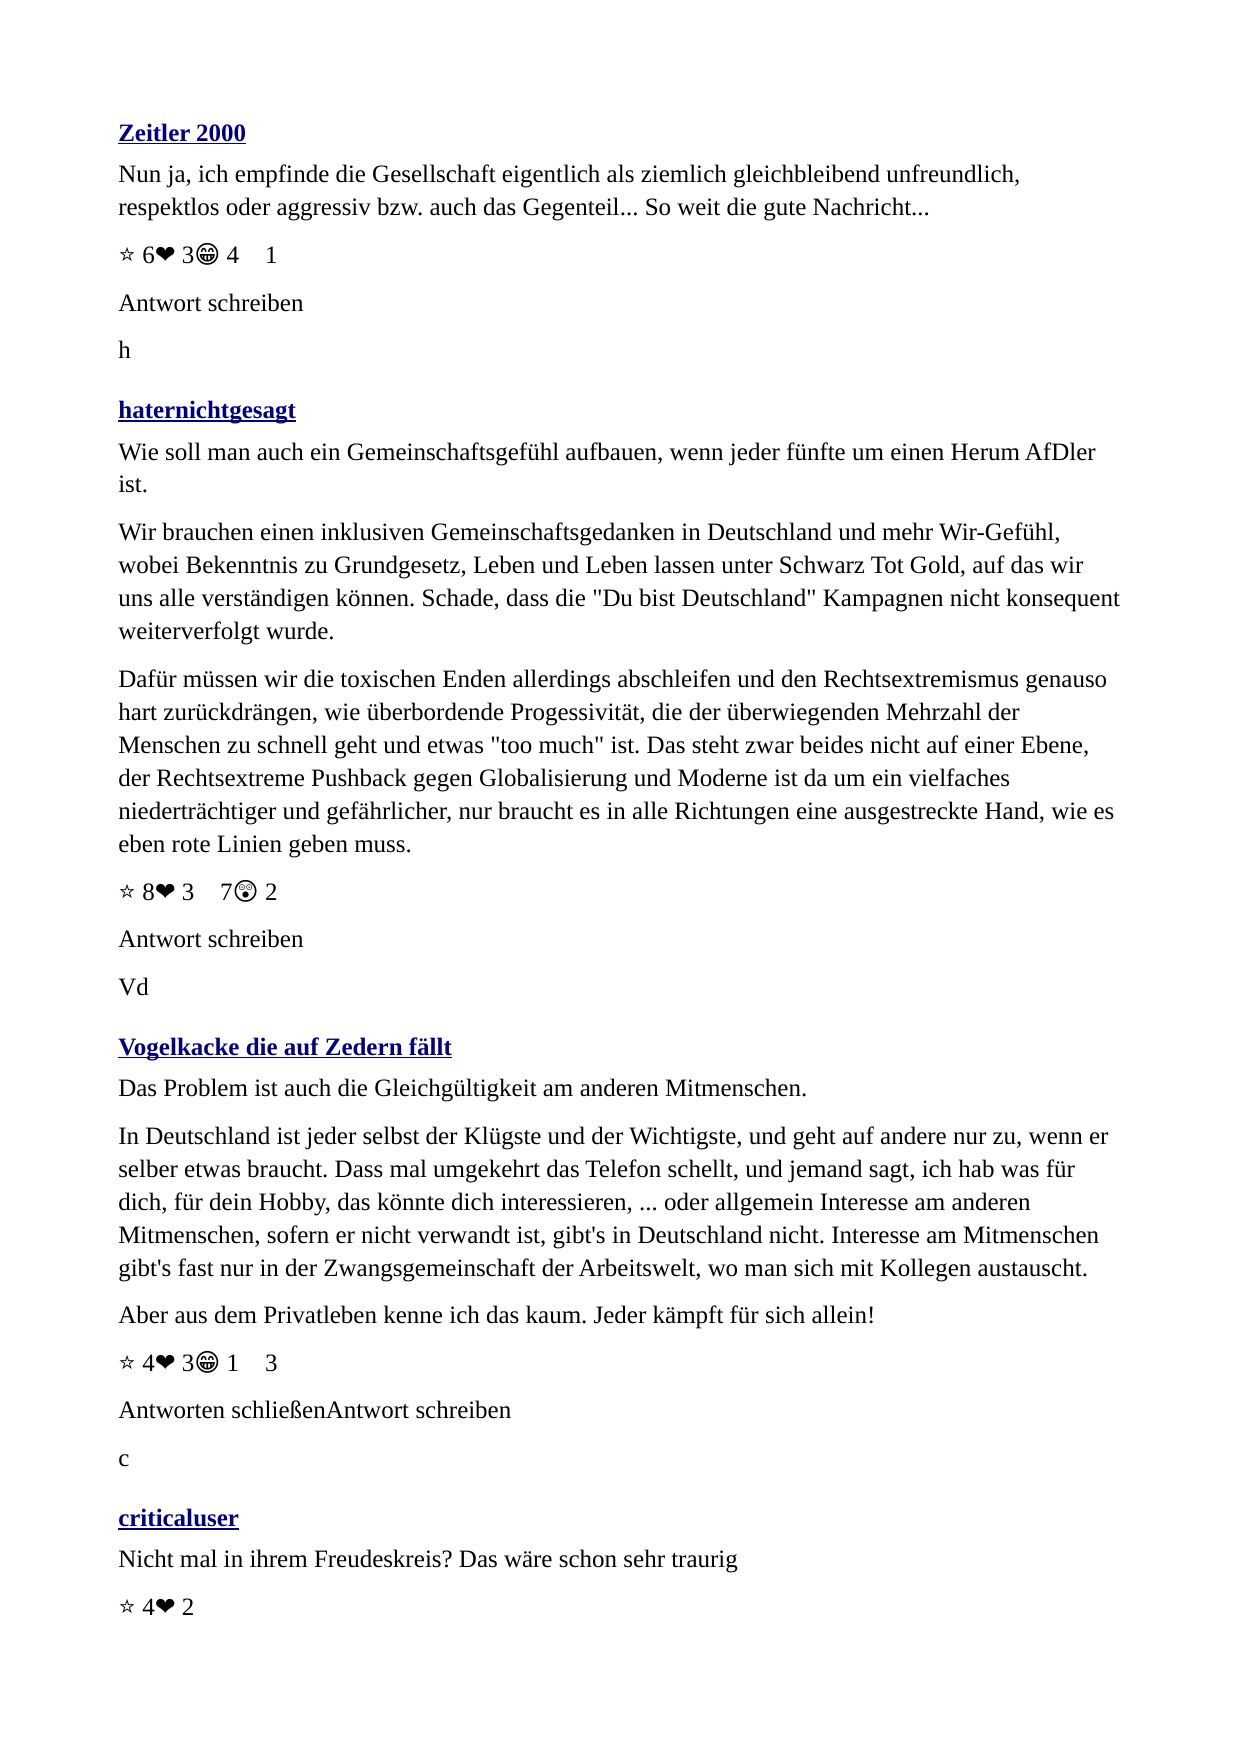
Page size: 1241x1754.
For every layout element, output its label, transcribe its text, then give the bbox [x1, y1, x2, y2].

text ⭐️ 8❤️ 3🤨 7😲 2 [118, 877, 1122, 905]
text Wie soll man auch ein Gemeinschaftsgefühl aufbauen, wenn jeder fünfte um einen Herum AfDler ist. [118, 437, 1122, 498]
text ⭐️ 4❤️ 3😁 1🙁 3 [118, 1348, 1122, 1377]
text Das Problem ist auch die Gleichgültigkeit am anderen Mitmenschen. [118, 1073, 1122, 1102]
subtitle Vogelkacke die auf Zedern fällt [118, 1032, 1122, 1061]
subtitle criticaluser [118, 1503, 1122, 1532]
text Nicht mal in ihrem Freudeskreis? Das wäre schon sehr traurig [118, 1544, 1122, 1573]
text Wir brauchen einen inklusiven Gemeinschaftsgedanken in Deutschland und mehr Wir-Gefühl, wobei Bekenntnis zu Grundgesetz, Leben und Leben lassen unter Schwarz Tot Gold, auf das wir uns alle verständigen können. Schade, dass die "Du bist Deutschland" Kampagnen nicht konsequent weiterverfolgt wurde. [118, 517, 1122, 645]
text ⭐️ 6❤️ 3😁 4🤨 1 [118, 240, 1122, 269]
subtitle Zeitler 2000 [118, 118, 1122, 147]
text c [118, 1443, 1122, 1472]
text In Deutschland ist jeder selbst der Klügste und der Wichtigste, und geht auf andere nur zu, wenn er selber etwas braucht. Dass mal umgekehrt das Telefon schellt, und jemand sagt, ich hab was für dich, für dein Hobby, das könnte dich interessieren, ... oder allgemein Interesse am anderen Mitmenschen, sofern er nicht verwandt ist, gibt's in Deutschland nicht. Interesse am Mitmenschen gibt's fast nur in der Zwangsgemeinschaft der Arbeitswelt, wo man sich mit Kollegen austauscht. [118, 1121, 1122, 1282]
text Antwort schreiben [118, 288, 1122, 316]
text Nun ja, ich empfinde die Gesellschaft eigentlich als ziemlich gleichbleibend unfreundlich, respektlos oder aggressiv bzw. auch das Gegenteil... So weit die gute Nachricht... [118, 159, 1122, 221]
text Aber aus dem Privatleben kenne ich das kaum. Jeder kämpft für sich allein! [118, 1300, 1122, 1329]
text ⭐️ 4❤️ 2 [118, 1592, 1122, 1621]
text Dafür müssen wir die toxischen Enden allerdings abschleifen und den Rechtsextremismus genauso hart zurückdrängen, wie überbordende Progessivität, die der überwiegenden Mehrzahl der Menschen zu schnell geht und etwas "too much" ist. Das steht zwar beides nicht auf einer Ebene, der Rechtsextreme Pushback gegen Globalisierung und Moderne ist da um ein vielfaches niederträchtiger und gefährlicher, nur braucht es in alle Richtungen eine ausgestreckte Hand, wie es eben rote Linien geben muss. [118, 664, 1122, 858]
subtitle haternichtgesagt [118, 395, 1122, 424]
text h [118, 335, 1122, 364]
text Vd [118, 972, 1122, 1001]
text Antworten schließenAntwort schreiben [118, 1396, 1122, 1424]
text Antwort schreiben [118, 924, 1122, 953]
